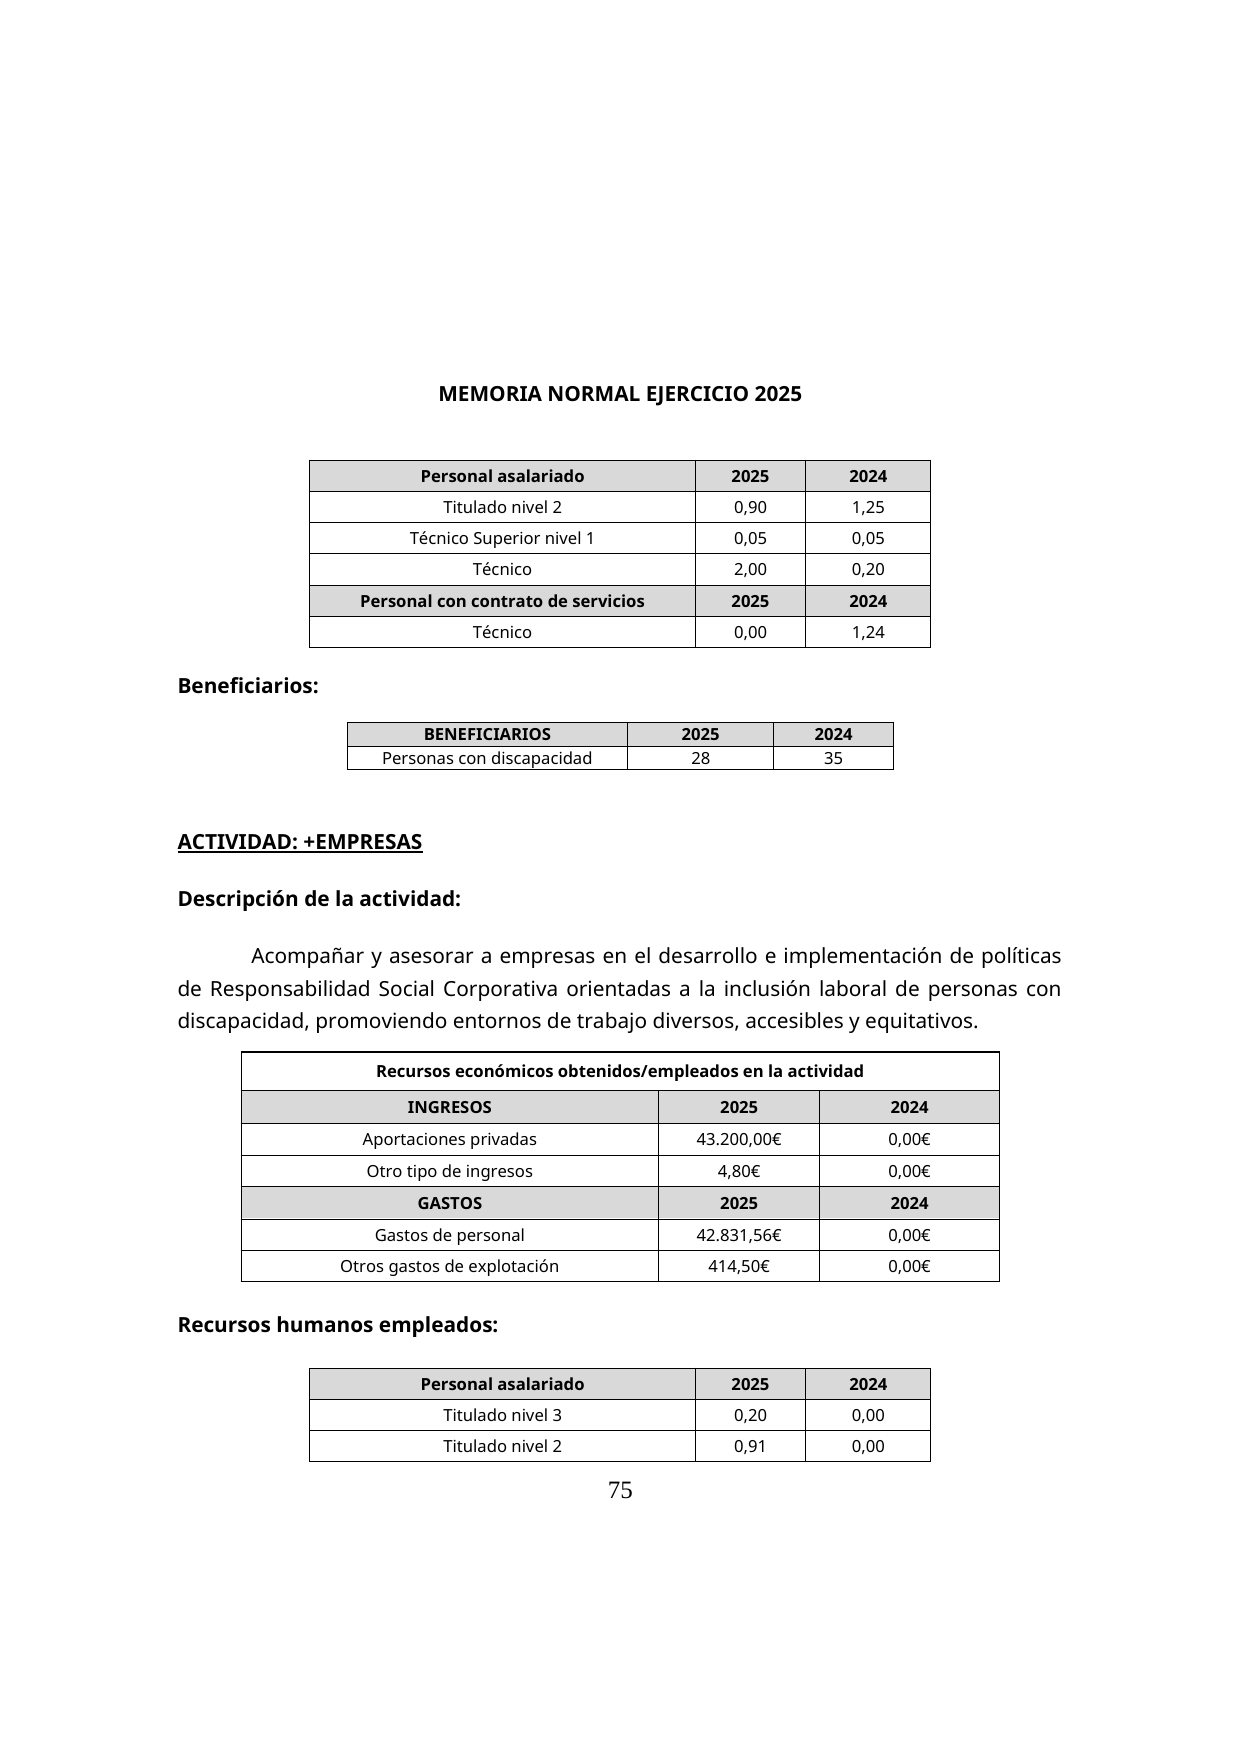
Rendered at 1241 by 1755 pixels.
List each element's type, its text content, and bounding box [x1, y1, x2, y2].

table_cell Técnico Superior nivel 1 [310, 523, 695, 553]
table_cell GASTOS [242, 1187, 658, 1218]
table_cell 0,00€ [820, 1156, 999, 1186]
table_cell 2025 [696, 586, 805, 616]
table_cell Titulado nivel 2 [310, 492, 695, 522]
text ACTIVIDAD: +EMPRESAS [177, 827, 1063, 856]
table_cell 28 [628, 747, 773, 769]
table_header 2024 [806, 461, 930, 491]
table_cell 1,24 [806, 617, 930, 647]
table_header 2024 [774, 723, 893, 746]
table_cell Titulado nivel 2 [310, 1431, 695, 1461]
table_cell 0,05 [696, 523, 805, 553]
table_cell Personal con contrato de servicios [310, 586, 695, 616]
table_cell 2024 [820, 1091, 999, 1123]
table_cell 0,00 [696, 617, 805, 647]
table_cell Técnico [310, 617, 695, 647]
table_cell 35 [774, 747, 893, 769]
table_cell Otros gastos de explotación [242, 1251, 658, 1281]
table_cell 1,25 [806, 492, 930, 522]
table_header Recursos económicos obtenidos/empleados en la actividad [242, 1053, 999, 1090]
table_cell 0,00€ [820, 1124, 999, 1154]
table_cell Aportaciones privadas [242, 1124, 658, 1154]
table_cell 0,00€ [820, 1251, 999, 1281]
table_cell 2025 [659, 1187, 819, 1218]
table_cell 0,20 [696, 1400, 805, 1430]
table_cell 2,00 [696, 554, 805, 584]
table_header Personal asalariado [310, 461, 695, 491]
table_cell 0,05 [806, 523, 930, 553]
table_cell 0,90 [696, 492, 805, 522]
table_cell Otro tipo de ingresos [242, 1156, 658, 1186]
table_cell 0,00 [806, 1431, 930, 1461]
text Beneficiarios: [177, 671, 1063, 699]
table_cell 2024 [806, 586, 930, 616]
table_header 2025 [696, 1369, 805, 1399]
table_cell 2024 [820, 1187, 999, 1218]
table_cell Titulado nivel 3 [310, 1400, 695, 1430]
table_header 2024 [806, 1369, 930, 1399]
table_cell 0,00€ [820, 1220, 999, 1250]
table_cell Personas con discapacidad [348, 747, 627, 769]
table_cell 0,20 [806, 554, 930, 584]
table_cell 0,91 [696, 1431, 805, 1461]
table_header 2025 [628, 723, 773, 746]
table_cell 0,00 [806, 1400, 930, 1430]
table_cell Técnico [310, 554, 695, 584]
table_cell 2025 [659, 1091, 819, 1123]
text Descripción de la actividad: [177, 884, 1063, 913]
table_cell Gastos de personal [242, 1220, 658, 1250]
table_cell INGRESOS [242, 1091, 658, 1123]
table_header Personal asalariado [310, 1369, 695, 1399]
table_cell 4,80€ [659, 1156, 819, 1186]
table_cell 43.200,00€ [659, 1124, 819, 1154]
text Recursos humanos empleados: [177, 1311, 1063, 1339]
table_cell 42.831,56€ [659, 1220, 819, 1250]
table_header 2025 [696, 461, 805, 491]
table_header BENEFICIARIOS [348, 723, 627, 746]
text Acompañar y asesorar a empresas en el desarrollo e implementación de políticas de Responsabilidad Social Corporativa orientadas a la inclusión laboral de personas con discapacidad, promoviendo entornos de trabajo diversos, accesibles y equitativos. [177, 941, 1063, 1035]
table_cell 414,50€ [659, 1251, 819, 1281]
